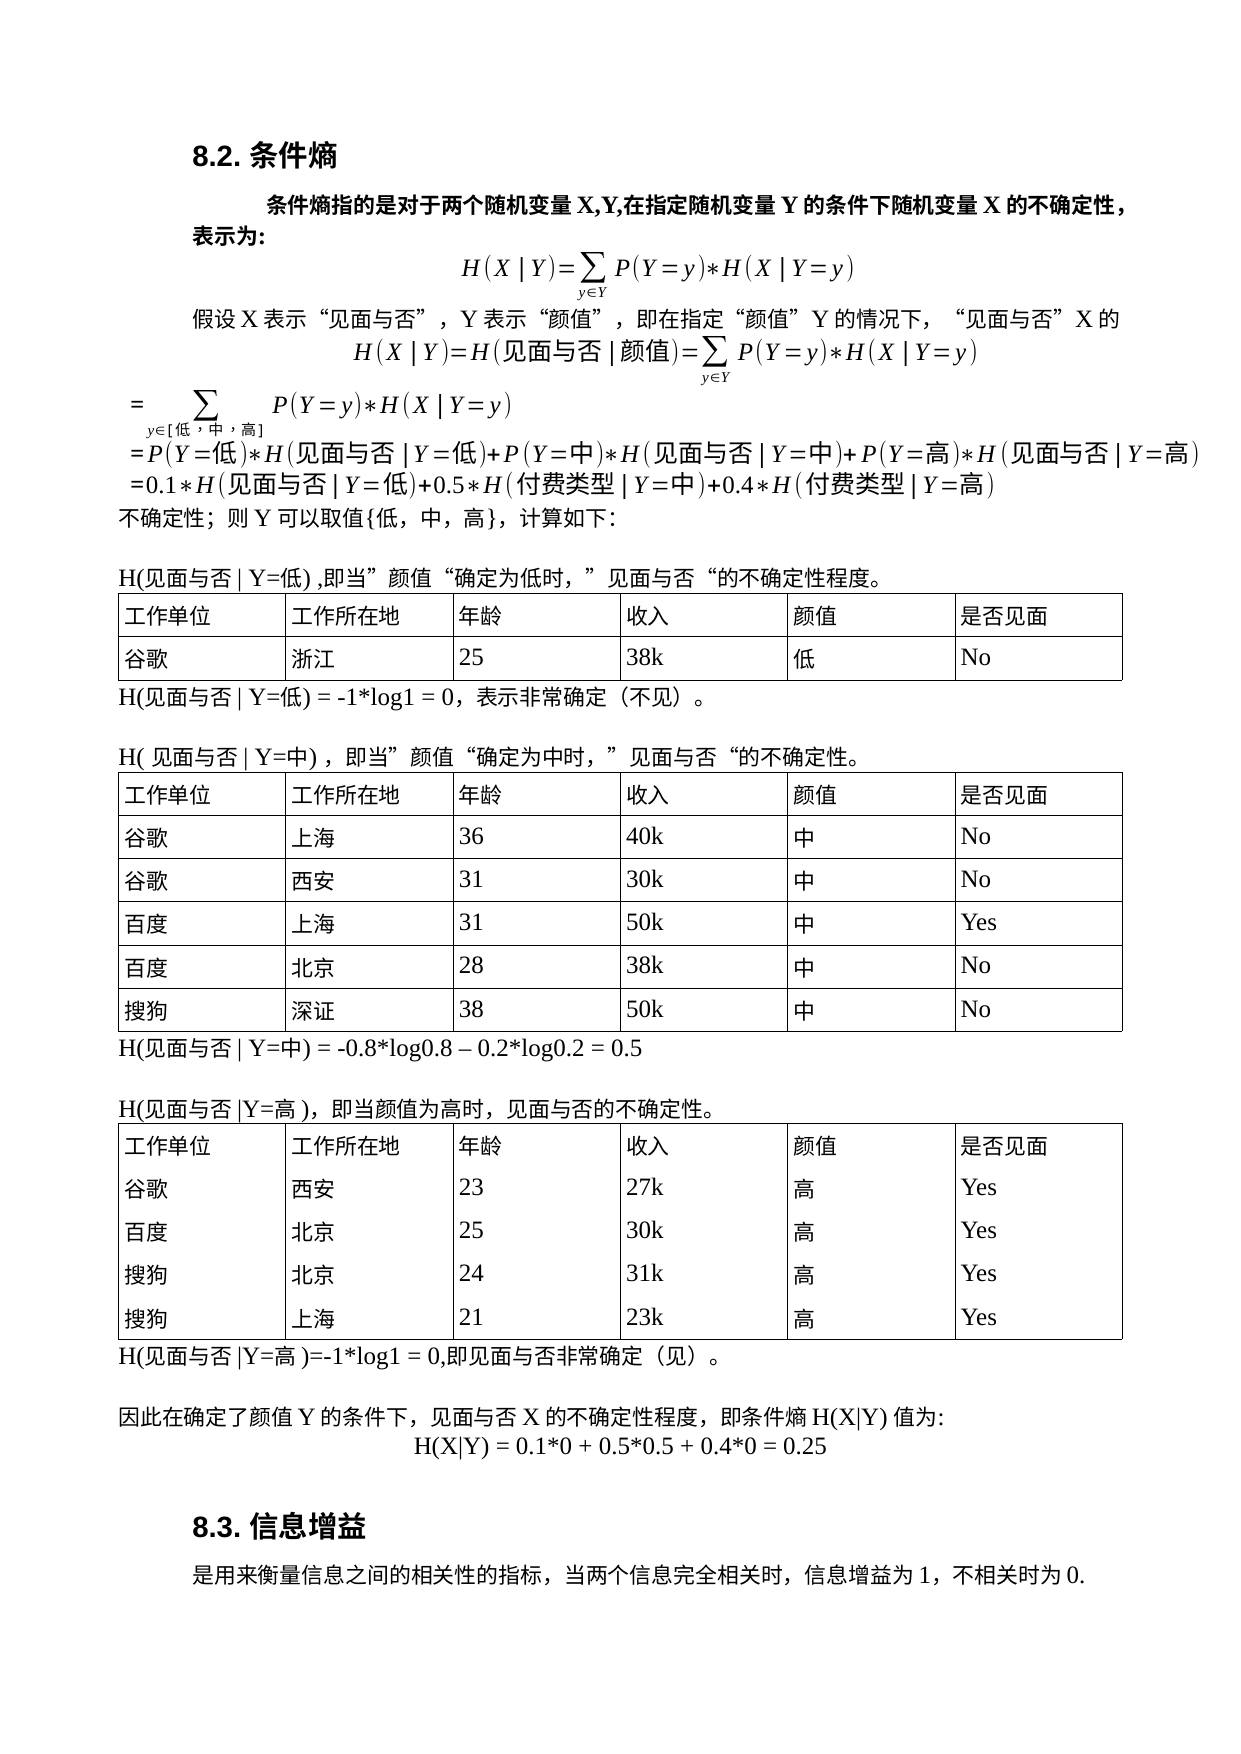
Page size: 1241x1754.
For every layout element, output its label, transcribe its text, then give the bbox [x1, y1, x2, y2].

table_cell 高 [788, 1296, 955, 1339]
table_cell 中 [788, 859, 955, 901]
table_cell 38k [621, 946, 787, 988]
table_cell Yes [956, 1167, 1122, 1210]
table_header 年龄 [454, 773, 620, 815]
table_cell 高 [788, 1253, 955, 1296]
table_cell 40k [621, 816, 787, 858]
table_cell 中 [788, 946, 955, 988]
table_cell 百度 [119, 946, 285, 988]
table_cell No [956, 989, 1122, 1031]
text H(见面与否 | Y=低) ,即当”颜值“确定为低时，”见面与否“的不确定性程度。 [118, 561, 1122, 593]
table_cell No [956, 946, 1122, 988]
table_header 工作单位 [119, 773, 285, 815]
table_cell 30k [621, 859, 787, 901]
text H(见面与否 |Y=高 )=-1*log1 = 0,即见面与否非常确定（见）。 [118, 1340, 1122, 1371]
table_cell 31 [454, 902, 620, 945]
table_header 工作所在地 [286, 594, 453, 636]
subtitle 8.2. 条件熵 [118, 133, 1122, 175]
table_cell Yes [956, 1210, 1122, 1253]
table_cell 百度 [119, 1210, 285, 1253]
table_cell 北京 [286, 1210, 453, 1253]
table_cell 23 [454, 1167, 620, 1210]
table_cell 高 [788, 1210, 955, 1253]
table_header 年龄 [454, 594, 620, 636]
table_cell 上海 [286, 816, 453, 858]
text H(见面与否 | Y=中) = -0.8*log0.8 – 0.2*log0.2 = 0.5 [118, 1032, 1122, 1063]
table_cell 搜狗 [119, 1296, 285, 1339]
table_cell 中 [788, 816, 955, 858]
table_header 颜值 [788, 1124, 955, 1167]
table_cell 50k [621, 902, 787, 945]
table_cell 谷歌 [119, 816, 285, 858]
table_cell 27k [621, 1167, 787, 1210]
text H(见面与否 | Y=低) = -1*log1 = 0，表示非常确定（不见）。 [118, 681, 1122, 711]
table_header 是否见面 [956, 773, 1122, 815]
table_cell Yes [956, 902, 1122, 945]
text H(X|Y) = 0.1*0 + 0.5*0.5 + 0.4*0 = 0.25 [118, 1431, 1122, 1460]
table_header 颜值 [788, 594, 955, 636]
table_cell 低 [788, 637, 955, 679]
text 假设X表示“见面与否”，Y表示“颜值”，即在指定“颜值”Y的情况下，“见面与否”X的不确定性；则Y可以取值{低，中，高}，计算如下： [118, 302, 1122, 533]
table_header 是否见面 [956, 1124, 1122, 1167]
table_cell 23k [621, 1296, 787, 1339]
table_cell 38 [454, 989, 620, 1031]
table_cell 百度 [119, 902, 285, 945]
table_header 工作所在地 [286, 773, 453, 815]
table_header 收入 [621, 773, 787, 815]
table_cell 30k [621, 1210, 787, 1253]
table_cell Yes [956, 1296, 1122, 1339]
table_cell 搜狗 [119, 989, 285, 1031]
table_cell 24 [454, 1253, 620, 1296]
text H(见面与否 |Y=高 )，即当颜值为高时，见面与否的不确定性。 [118, 1092, 1122, 1123]
table_cell 31 [454, 859, 620, 901]
table_cell 中 [788, 902, 955, 945]
table_header 工作单位 [119, 1124, 285, 1167]
table_cell 北京 [286, 946, 453, 988]
table_cell 搜狗 [119, 1253, 285, 1296]
table_cell 中 [788, 989, 955, 1031]
table_cell 28 [454, 946, 620, 988]
table_cell 上海 [286, 1296, 453, 1339]
table_header 工作单位 [119, 594, 285, 636]
table_header 工作所在地 [286, 1124, 453, 1167]
table_cell 浙江 [286, 637, 453, 679]
table_header 收入 [621, 594, 787, 636]
table_cell 38k [621, 637, 787, 679]
table_cell No [956, 859, 1122, 901]
table_cell 谷歌 [119, 1167, 285, 1210]
text 是用来衡量信息之间的相关性的指标，当两个信息完全相关时，信息增益为1，不相关时为0. [192, 1558, 1122, 1590]
table_header 是否见面 [956, 594, 1122, 636]
table_cell 西安 [286, 859, 453, 901]
table_cell 高 [788, 1167, 955, 1210]
table_cell 谷歌 [119, 859, 285, 901]
table_cell Yes [956, 1253, 1122, 1296]
text 条件熵指的是对于两个随机变量X,Y,在指定随机变量Y的条件下随机变量X的不确定性，表示为: [192, 188, 1122, 251]
table_cell 谷歌 [119, 637, 285, 679]
table_cell 深证 [286, 989, 453, 1031]
table_cell 上海 [286, 902, 453, 945]
table_cell 31k [621, 1253, 787, 1296]
text 因此在确定了颜值Y的条件下，见面与否X的不确定性程度，即条件熵H(X|Y) 值为: [118, 1399, 1122, 1431]
table_cell 西安 [286, 1167, 453, 1210]
text H( 见面与否 | Y=中) ，即当”颜值“确定为中时，”见面与否“的不确定性。 [118, 740, 1122, 772]
table_cell 北京 [286, 1253, 453, 1296]
table_cell 25 [454, 1210, 620, 1253]
table_header 颜值 [788, 773, 955, 815]
table_cell No [956, 816, 1122, 858]
table_header 年龄 [454, 1124, 620, 1167]
table_cell 25 [454, 637, 620, 679]
table_cell 50k [621, 989, 787, 1031]
table_cell No [956, 637, 1122, 679]
table_header 收入 [621, 1124, 787, 1167]
table_cell 21 [454, 1296, 620, 1339]
table_cell 36 [454, 816, 620, 858]
subtitle 8.3. 信息增益 [118, 1503, 1122, 1546]
